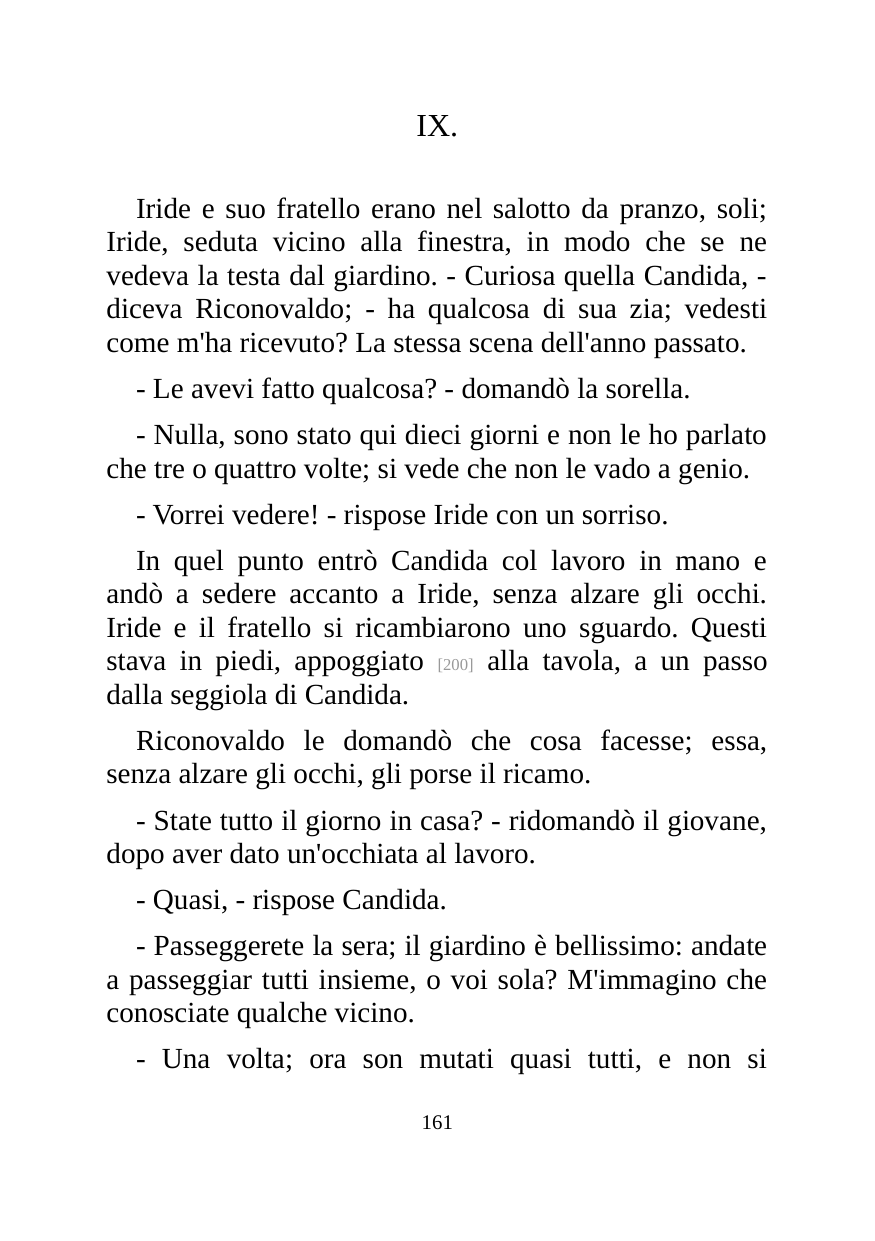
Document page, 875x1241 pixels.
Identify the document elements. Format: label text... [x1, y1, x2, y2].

text - State tutto il giorno in casa? - ridomandò il giovane, dopo aver dato un'occhiata al lavoro. [106, 803, 768, 870]
text - Vorrei vedere! - rispose Iride con un sorriso. [106, 497, 768, 530]
subtitle IX. [106, 106, 768, 143]
text - Quasi, - rispose Candida. [106, 882, 768, 916]
text Iride e suo fratello erano nel salotto da pranzo, soli; Iride, seduta vicino alla finestra, in modo che se ne vedeva la testa dal giardino. - Curiosa quella Candida, - diceva Riconovaldo; - ha qualcosa di sua zia; vedesti come m'ha ricevuto? La stessa scena dell'anno passato. [106, 191, 768, 359]
text - Una volta; ora son mutati quasi tutti, e non si [106, 1041, 768, 1075]
text - Passeggerete la sera; il giardino è bellissimo: andate a passeggiar tutti insieme, o voi sola? M'immagino che conosciate qualche vicino. [106, 928, 768, 1029]
text - Le avevi fatto qualcosa? - domandò la sorella. [106, 371, 768, 405]
text Riconovaldo le domandò che cosa facesse; essa, senza alzare gli occhi, gli porse il ricamo. [106, 723, 768, 790]
text - Nulla, sono stato qui dieci giorni e non le ho parlato che tre o quattro volte; si vede che non le vado a genio. [106, 417, 768, 484]
text In quel punto entrò Candida col lavoro in mano e andò a sedere accanto a Iride, senza alzare gli occhi. Iride e il fratello si ricambiarono uno sguardo. Questi stava in piedi, appoggiato [200] alla tavola, a un passo dalla seggiola di Candida. [106, 543, 768, 711]
